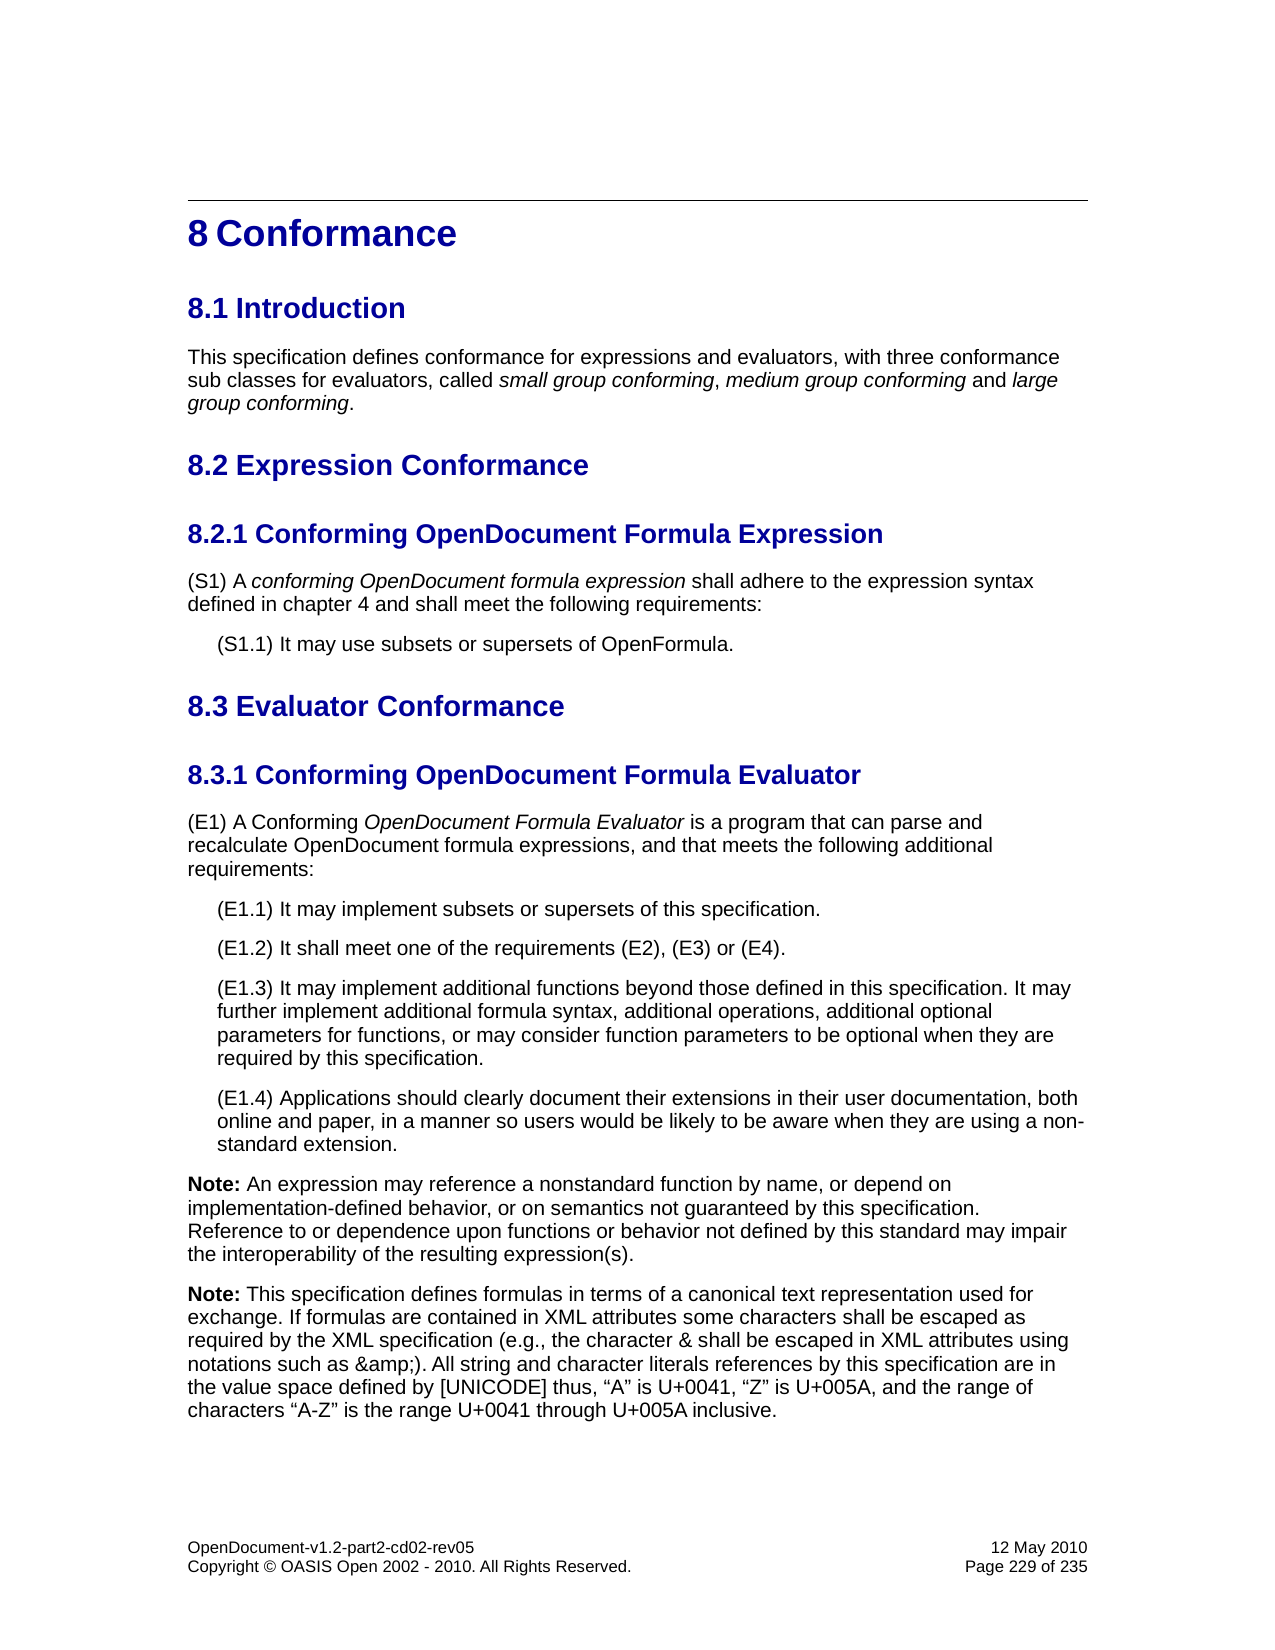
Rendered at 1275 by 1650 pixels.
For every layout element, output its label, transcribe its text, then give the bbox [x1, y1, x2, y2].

list Applications should clearly document their extensions in their user documentation, both online and paper, in a manner so users would be likely to be aware when they are using a non-standard extension. [187, 1087, 1088, 1156]
subtitle Expression Conformance [187, 449, 1088, 481]
subtitle Evaluator Conformance [187, 689, 1088, 722]
list It shall meet one of the requirements (E2), (E3) or (E4). [187, 937, 1088, 960]
subtitle Conformance [187, 201, 1088, 254]
list A Conforming OpenDocument Formula Evaluator is a program that can parse and recalculate OpenDocument formula expressions, and that meets the following additional requirements: [187, 811, 1088, 881]
text This specification defines conformance for expressions and evaluators, with three conformance sub classes for evaluators, called small group conforming, medium group conforming and large group conforming. [187, 346, 1088, 415]
subtitle Introduction [187, 292, 1088, 325]
list A conforming OpenDocument formula expression shall adhere to the expression syntax defined in chapter 4 and shall meet the following requirements: [187, 570, 1088, 616]
list It may implement additional functions beyond those defined in this specification. It may further implement additional formula syntax, additional operations, additional optional parameters for functions, or may consider function parameters to be optional when they are required by this specification. [187, 977, 1088, 1070]
subtitle Conforming OpenDocument Formula Expression [187, 519, 1088, 549]
text Note: An expression may reference a nonstandard function by name, or depend on implementation-defined behavior, or on semantics not guaranteed by this specification. Reference to or dependence upon functions or behavior not defined by this standard may impair the interoperability of the resulting expression(s). [187, 1173, 1088, 1266]
subtitle Conforming OpenDocument Formula Evaluator [187, 760, 1088, 790]
text Note: This specification defines formulas in terms of a canonical text representation used for exchange. If formulas are contained in XML attributes some characters shall be escaped as required by the XML specification (e.g., the character & shall be escaped in XML attributes using notations such as &amp;). All string and character literals references by this specification are in the value space defined by [UNICODE] thus, “A” is U+0041, “Z” is U+005A, and the range of characters “A-Z” is the range U+0041 through U+005A inclusive. [187, 1282, 1088, 1422]
list It may use subsets or supersets of OpenFormula. [187, 633, 1088, 656]
list It may implement subsets or supersets of this specification. [187, 897, 1088, 920]
